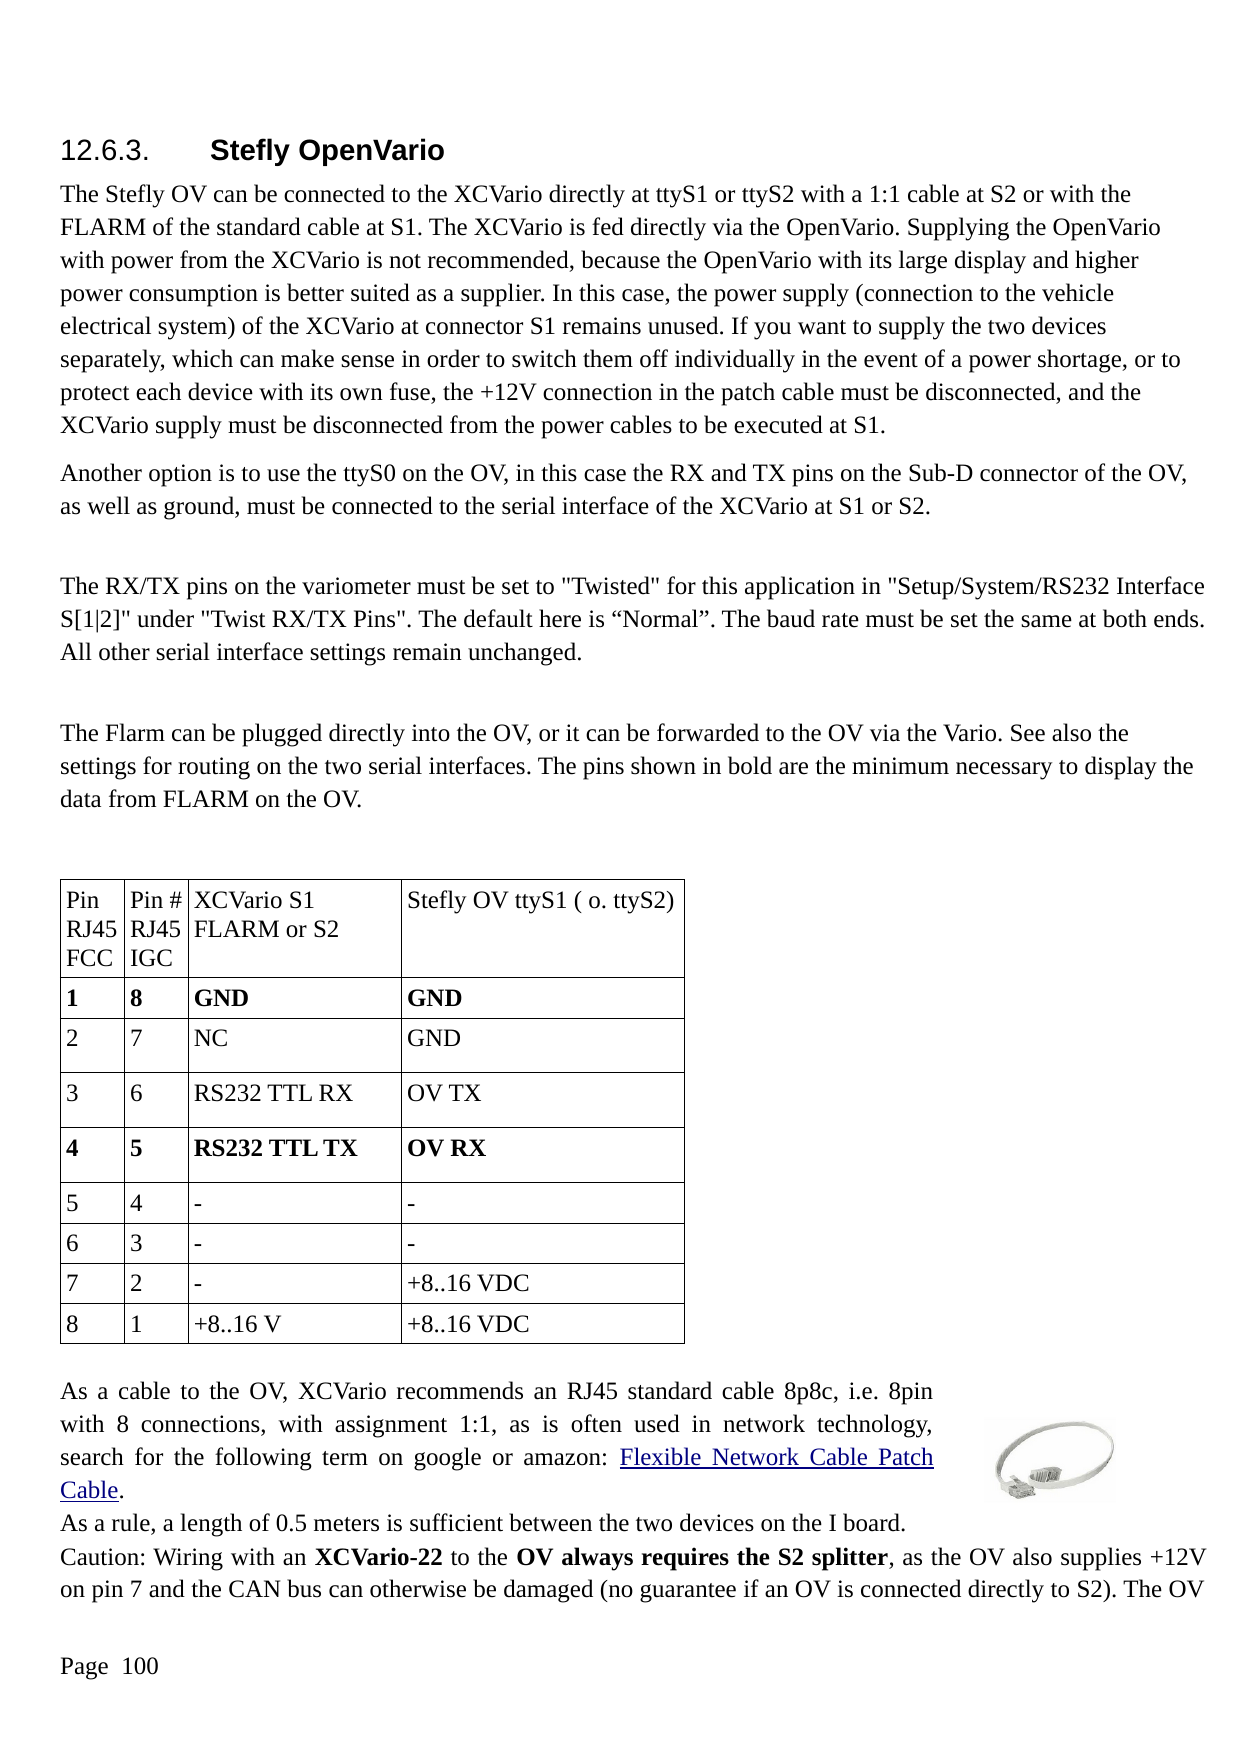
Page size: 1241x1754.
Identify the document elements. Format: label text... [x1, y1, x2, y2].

table_cell - [189, 1264, 401, 1303]
table_header Pin # RJ45 IGC [125, 880, 188, 977]
picture [964, 1409, 1148, 1510]
table_cell NC [189, 1019, 401, 1072]
table_cell 6 [61, 1224, 124, 1263]
table_cell 2 [125, 1264, 188, 1303]
table_cell RS232 TTL TX [189, 1128, 401, 1182]
table_cell 1 [61, 978, 124, 1017]
table_cell 5 [61, 1183, 124, 1222]
table_header Stefly OV ttyS1 ( o. ttyS2) [402, 880, 684, 977]
text As a cable to the OV, XCVario recommends an RJ45 standard cable 8p8c, i.e. 8pin with 8 connections, with assignment 1:1, as is often used in network technology, search for the following term on google or amazon: Flexible Network Cable Patch Cable. [60, 1376, 1207, 1539]
table_cell OV TX [402, 1073, 684, 1127]
table_cell 3 [125, 1224, 188, 1263]
table_cell RS232 TTL RX [189, 1073, 401, 1127]
table_cell GND [189, 978, 401, 1017]
table_cell 6 [125, 1073, 188, 1127]
table_cell 7 [125, 1019, 188, 1072]
text Another option is to use the ttyS0 on the OV, in this case the RX and TX pins on the Sub-D connector of the OV, as well as ground, must be connected to the serial interface of the XCVario at S1 or S2. [60, 458, 1207, 519]
text Caution: Wiring with an XCVario-22 to the OV always requires the S2 splitter, as the OV also supplies +12V on pin 7 and the CAN bus can otherwise be damaged (no guarantee if an OV is connected directly to S2). The OV [60, 1542, 1207, 1603]
table_cell - [189, 1224, 401, 1263]
text The Flarm can be plugged directly into the OV, or it can be forwarded to the OV via the Vario. See also the settings for routing on the two serial interfaces. The pins shown in bold are the minimum necessary to display the data from FLARM on the OV. [60, 685, 1207, 813]
table_cell - [402, 1224, 684, 1263]
table_header XCVario S1 FLARM or S2 [189, 880, 401, 977]
text The Stefly OV can be connected to the XCVario directly at ttyS1 or ttyS2 with a 1:1 cable at S2 or with the FLARM of the standard cable at S1. The XCVario is fed directly via the OpenVario. Supplying the OpenVario with power from the XCVario is not recommended, because the OpenVario with its large display and higher power consumption is better suited as a supplier. In this case, the power supply (connection to the vehicle electrical system) of the XCVario at connector S1 remains unused. If you want to supply the two devices separately, which can make sense in order to switch them off individually in the event of a power shortage, or to protect each device with its own fuse, the +12V connection in the patch cable must be disconnected, and the XCVario supply must be disconnected from the power cables to be executed at S1. [60, 179, 1207, 439]
table_cell - [189, 1183, 401, 1222]
table_cell 2 [61, 1019, 124, 1072]
table_cell 5 [125, 1128, 188, 1182]
table_cell +8..16 VDC [402, 1304, 684, 1343]
table_cell GND [402, 1019, 684, 1072]
table_cell 1 [125, 1304, 188, 1343]
text As a rule, a length of 0.5 meters is sufficient between the two devices on the I board. [60, 1508, 934, 1537]
table_cell OV RX [402, 1128, 684, 1182]
table_cell 8 [125, 978, 188, 1017]
table_cell +8..16 VDC [402, 1264, 684, 1303]
subtitle Stefly OpenVario [60, 133, 1207, 166]
table_cell 8 [61, 1304, 124, 1343]
table_cell 4 [61, 1128, 124, 1182]
table_header Pin RJ45 FCC [61, 880, 124, 977]
table_cell 3 [61, 1073, 124, 1127]
table_cell GND [402, 978, 684, 1017]
table_cell - [402, 1183, 684, 1222]
table_cell 7 [61, 1264, 124, 1303]
text The RX/TX pins on the variometer must be set to "Twisted" for this application in "Setup/System/RS232 Interface S[1|2]" under "Twist RX/TX Pins". The default here is “Normal”. The baud rate must be set the same at both ends. All other serial interface settings remain unchanged. [60, 538, 1207, 666]
table_cell 4 [125, 1183, 188, 1222]
table_cell +8..16 V [189, 1304, 401, 1343]
